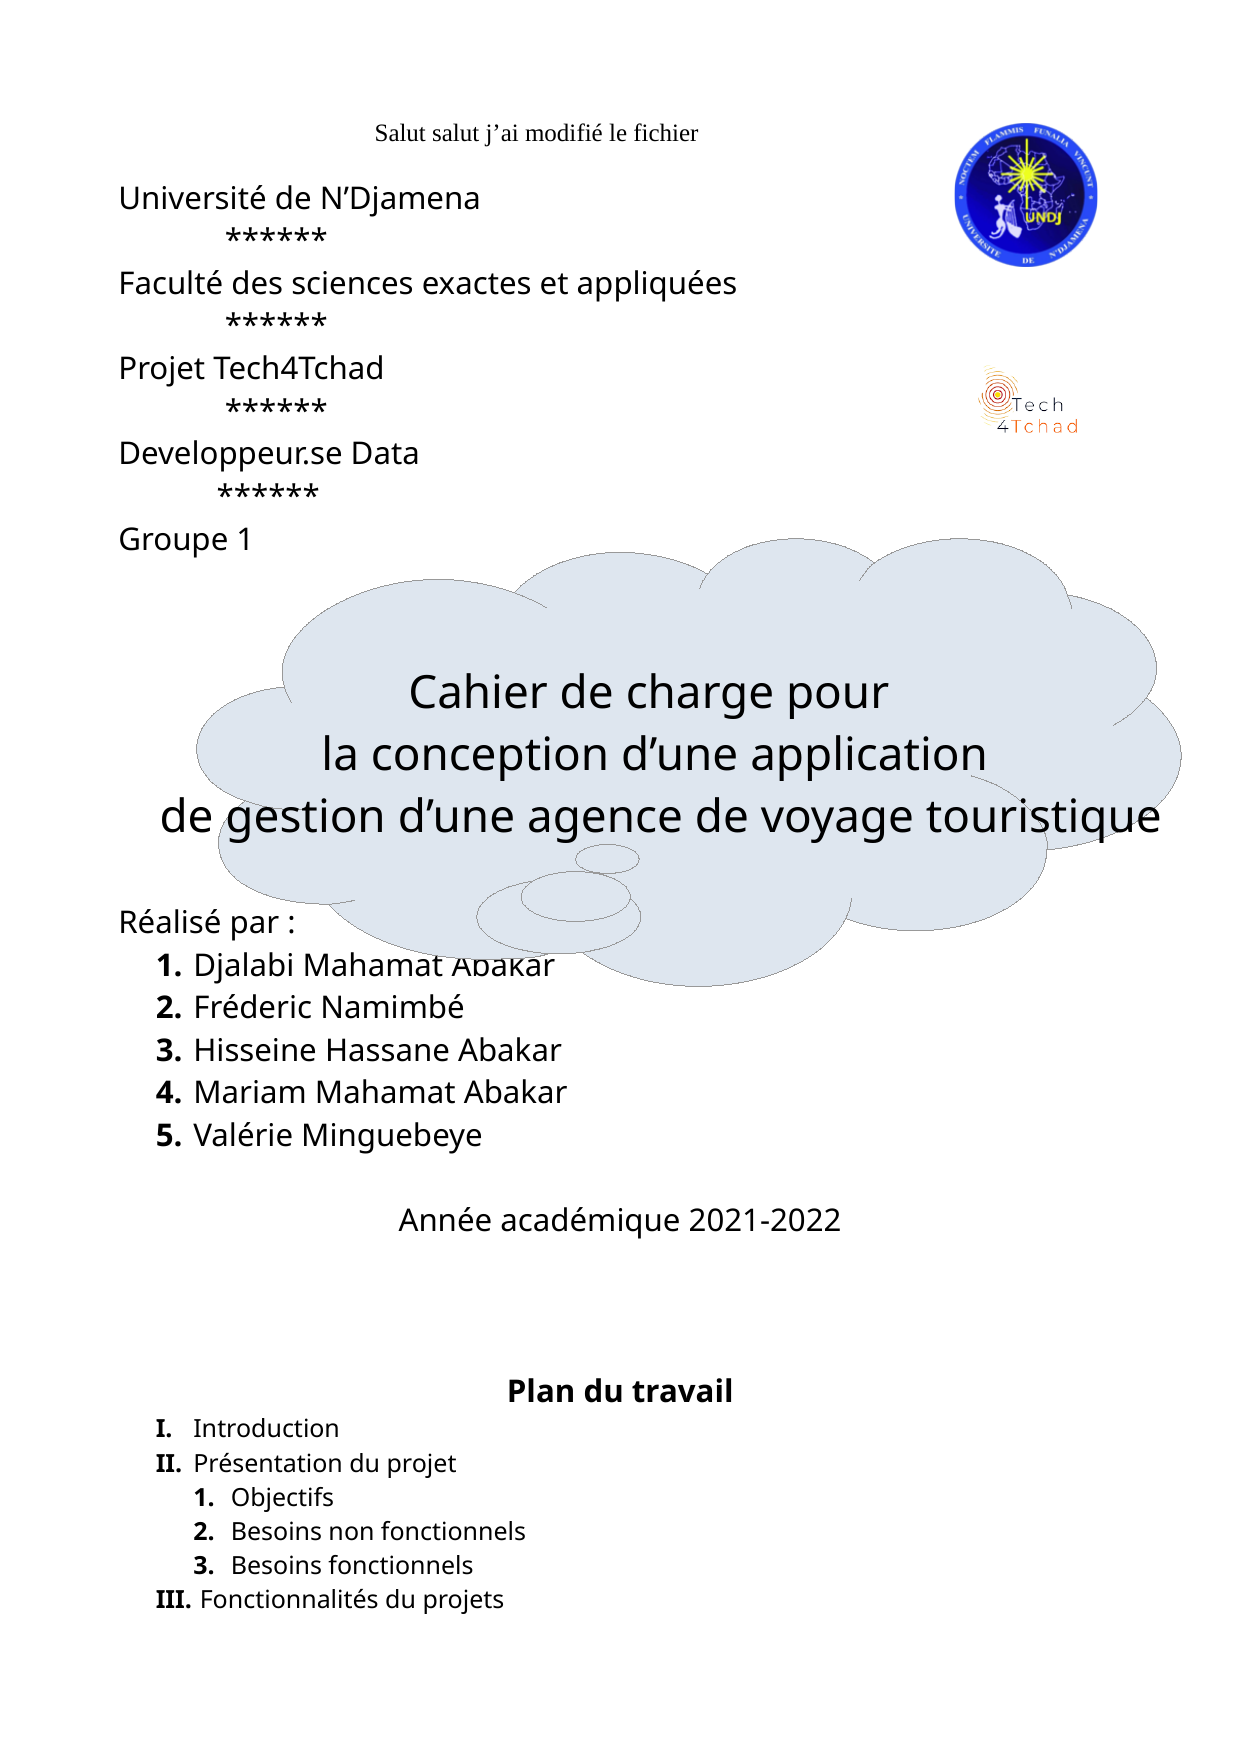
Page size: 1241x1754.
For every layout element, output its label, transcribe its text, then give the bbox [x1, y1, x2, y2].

text Plan du travail [118, 1368, 1122, 1411]
list Présentation du projet [156, 1445, 1122, 1479]
list Besoins non fonctionnels [193, 1513, 1122, 1547]
list [732, 942, 1122, 985]
text Salut salut j’ai modifié le fichier [118, 118, 1122, 147]
text Faculté des sciences exactes et appliquées [118, 261, 1122, 303]
list Introduction [156, 1411, 1122, 1445]
text ****** [118, 303, 1122, 346]
list Besoins fonctionnels [193, 1547, 1122, 1581]
text [1103, 431, 1122, 474]
text [829, 900, 1122, 942]
text ****** [118, 218, 954, 261]
list Objectifs [193, 1479, 1122, 1513]
picture [947, 326, 1103, 483]
text Université de N’Djamena [118, 176, 954, 218]
list Mariam Mahamat Abakar [156, 1070, 1122, 1113]
list Djalabi Mahamat Abakar [156, 942, 665, 985]
text Developpeur.se Data [118, 431, 947, 474]
list Valérie Minguebeye [156, 1113, 1122, 1156]
text Réalisé par : [118, 900, 383, 942]
picture [954, 123, 1098, 267]
text ****** [118, 474, 1122, 516]
text [1103, 346, 1122, 389]
list Fréderic Namimbé [156, 985, 1122, 1028]
text ****** [118, 389, 947, 431]
text Année académique 2021-2022 [118, 1198, 1122, 1241]
text Projet Tech4Tchad [118, 346, 947, 389]
text [1098, 218, 1122, 261]
text [1103, 389, 1122, 431]
list Fonctionnalités du projets [156, 1581, 1122, 1616]
text [1098, 176, 1122, 218]
list Hisseine Hassane Abakar [156, 1028, 1122, 1070]
text Groupe 1 [118, 516, 1122, 559]
